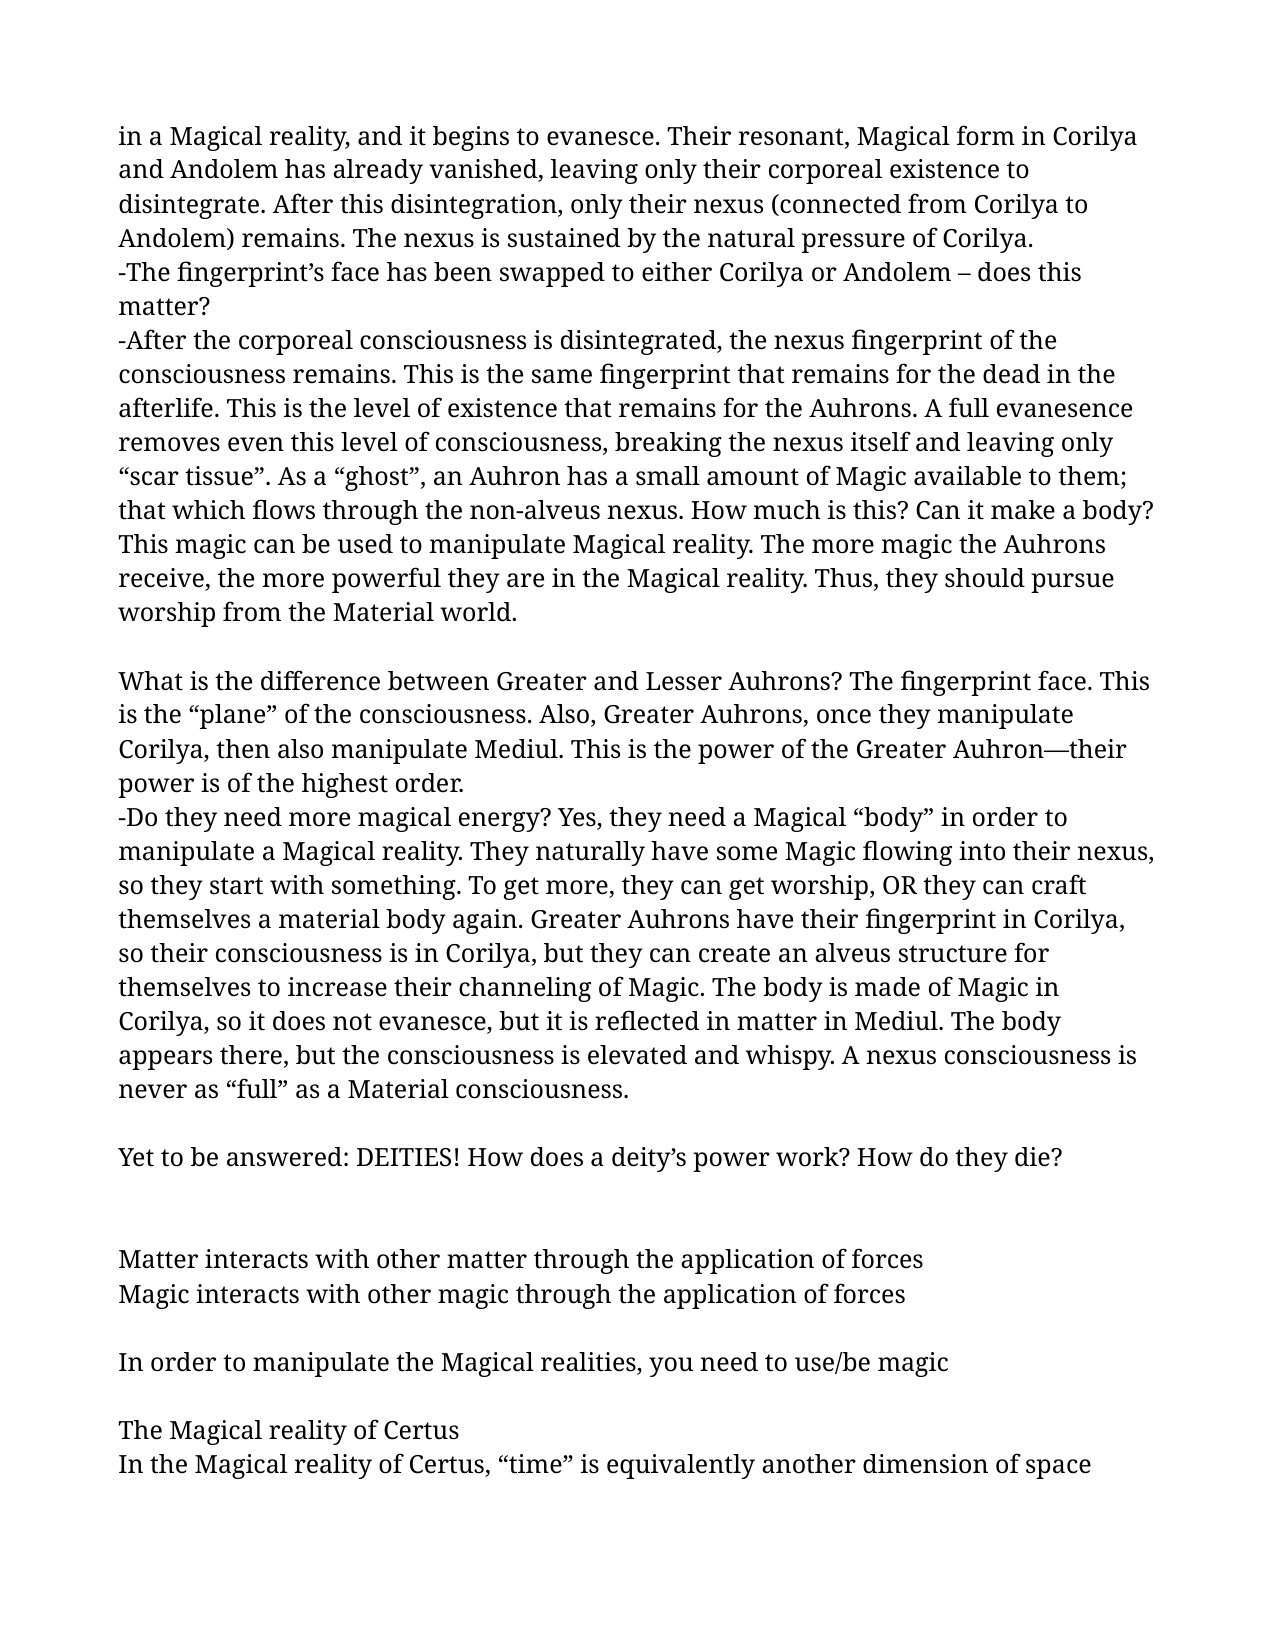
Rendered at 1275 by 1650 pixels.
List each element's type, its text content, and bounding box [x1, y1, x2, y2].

text The Magical reality of Certus [118, 1412, 1157, 1447]
text In the Magical reality of Certus, “time” is equivalently another dimension of space [118, 1447, 1157, 1481]
text Magic interacts with other magic through the application of forces [118, 1276, 1157, 1310]
text in a Magical reality, and it begins to evanesce. Their resonant, Magical form in Corilya and Andolem has already vanished, leaving only their corporeal existence to disintegrate. After this disintegration, only their nexus (connected from Corilya to Andolem) remains. The nexus is sustained by the natural pressure of Corilya. [118, 118, 1157, 254]
text -After the corporeal consciousness is disintegrated, the nexus fingerprint of the consciousness remains. This is the same fingerprint that remains for the dead in the afterlife. This is the level of existence that remains for the Auhrons. A full evanesence removes even this level of consciousness, breaking the nexus itself and leaving only “scar tissue”. As a “ghost”, an Auhron has a small amount of Magic available to them; that which flows through the non-alveus nexus. How much is this? Can it make a body? This magic can be used to manipulate Magical reality. The more magic the Auhrons receive, the more powerful they are in the Magical reality. Thus, they should pursue worship from the Material world. [118, 322, 1157, 629]
text -Do they need more magical energy? Yes, they need a Magical “body” in order to manipulate a Magical reality. They naturally have some Magic flowing into their nexus, so they start with something. To get more, they can get worship, OR they can craft themselves a material body again. Greater Auhrons have their fingerprint in Corilya, so their consciousness is in Corilya, but they can create an alveus structure for themselves to increase their channeling of Magic. The body is made of Magic in Corilya, so it does not evanesce, but it is reflected in matter in Mediul. The body appears there, but the consciousness is elevated and whispy. A nexus consciousness is never as “full” as a Material consciousness. [118, 799, 1157, 1106]
text -The fingerprint’s face has been swapped to either Corilya or Andolem – does this matter? [118, 254, 1157, 322]
text Yet to be answered: DEITIES! How does a deity’s power work? How do they die? [118, 1140, 1157, 1174]
text In order to manipulate the Magical realities, you need to use/be magic [118, 1344, 1157, 1378]
text Matter interacts with other matter through the application of forces [118, 1242, 1157, 1276]
text What is the difference between Greater and Lesser Auhrons? The fingerprint face. This is the “plane” of the consciousness. Also, Greater Auhrons, once they manipulate Corilya, then also manipulate Mediul. This is the power of the Greater Auhron—their power is of the highest order. [118, 663, 1157, 799]
